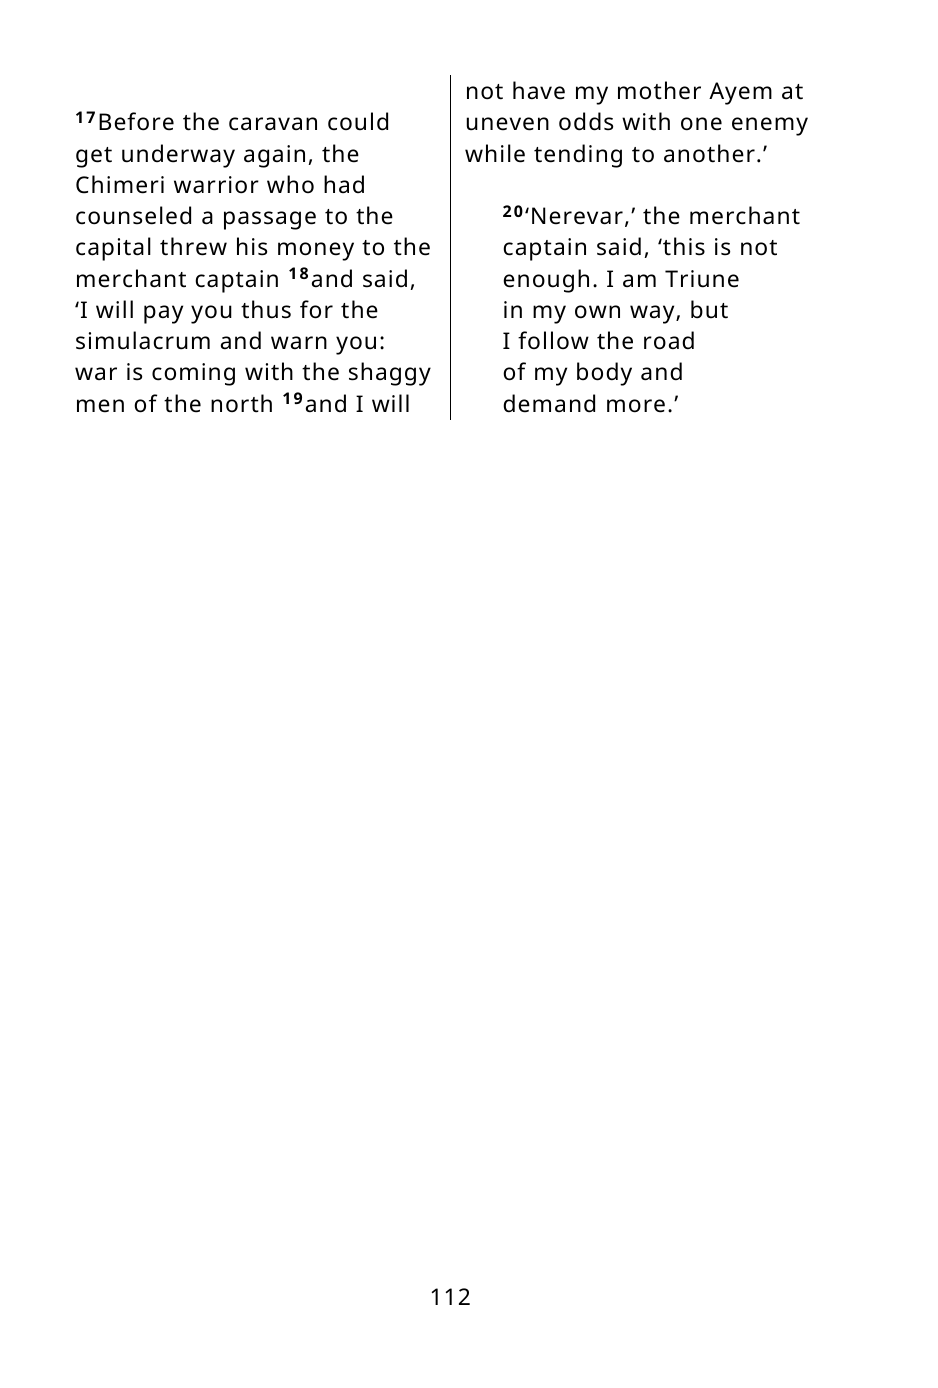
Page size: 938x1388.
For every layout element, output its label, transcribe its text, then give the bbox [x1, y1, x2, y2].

text not have my mother Ayem at uneven odds with one enemy while tending to another.’ [465, 75, 825, 169]
text 17Before the caravan could get underway again, the Chimeri warrior who had counseled a passage to the capital threw his money to the merchant captain 18and said, ‘I will pay you thus for the simulacrum and warn you: war is coming with the shaggy men of the north 19and I will [75, 106, 435, 419]
text 20‘Nerevar,’ the merchant captain said, ‘this is not enough. I am Triune in my own way, but I follow the road of my body and demand more.’ [502, 200, 806, 419]
